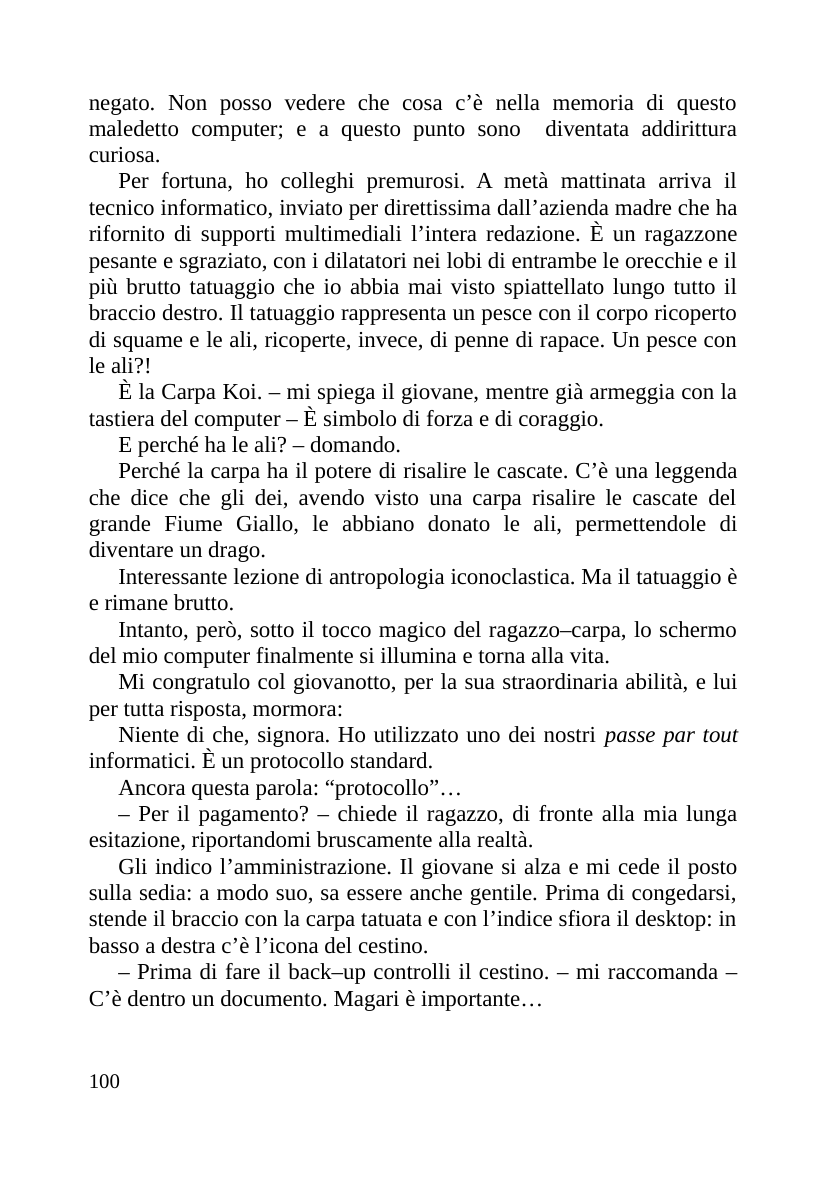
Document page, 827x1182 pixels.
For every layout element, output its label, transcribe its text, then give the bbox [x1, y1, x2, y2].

text Mi congratulo col giovanotto, per la sua straordinaria abilità, e lui per tutta risposta, mormora: [88, 668, 738, 721]
text È la Carpa Koi. – mi spiega il giovane, mentre già armeggia con la tastiera del computer – È simbolo di forza e di coraggio. [88, 378, 738, 431]
text E perché ha le ali? – domando. [88, 431, 738, 457]
text Perché la carpa ha il potere di risalire le cascate. C’è una leggenda che dice che gli dei, avendo visto una carpa risalire le cascate del grande Fiume Giallo, le abbiano donato le ali, permettendole di diventare un drago. [88, 457, 738, 563]
text negato. Non posso vedere che cosa c’è nella memoria di questo maledetto computer; e a questo punto sono diventata addirittura curiosa. [88, 88, 738, 168]
text Interessante lezione di antropologia iconoclastica. Ma il tatuaggio è e rimane brutto. [88, 563, 738, 616]
text – Prima di fare il back–up controlli il cestino. – mi raccomanda – C’è dentro un documento. Magari è importante… [88, 958, 738, 1011]
text Per fortuna, ho colleghi premurosi. A metà mattinata arriva il tecnico informatico, inviato per direttissima dall’azienda madre che ha rifornito di supporti multimediali l’intera redazione. È un ragazzone pesante e sgraziato, con i dilatatori nei lobi di entrambe le orecchie e il più brutto tatuaggio che io abbia mai visto spiattellato lungo tutto il braccio destro. Il tatuaggio rappresenta un pesce con il corpo ricoperto di squame e le ali, ricoperte, invece, di penne di rapace. Un pesce con le ali?! [88, 168, 738, 378]
text Intanto, però, sotto il tocco magico del ragazzo–carpa, lo schermo del mio computer finalmente si illumina e torna alla vita. [88, 616, 738, 668]
text – Per il pagamento? – chiede il ragazzo, di fronte alla mia lunga esitazione, riportandomi bruscamente alla realtà. [88, 800, 738, 853]
text Ancora questa parola: “protocollo”… [88, 774, 738, 800]
text Niente di che, signora. Ho utilizzato uno dei nostri passe par tout informatici. È un protocollo standard. [88, 721, 738, 774]
text Gli indico l’amministrazione. Il giovane si alza e mi cede il posto sulla sedia: a modo suo, sa essere anche gentile. Prima di congedarsi, stende il braccio con la carpa tatuata e con l’indice sfiora il desktop: in basso a destra c’è l’icona del cestino. [88, 853, 738, 958]
